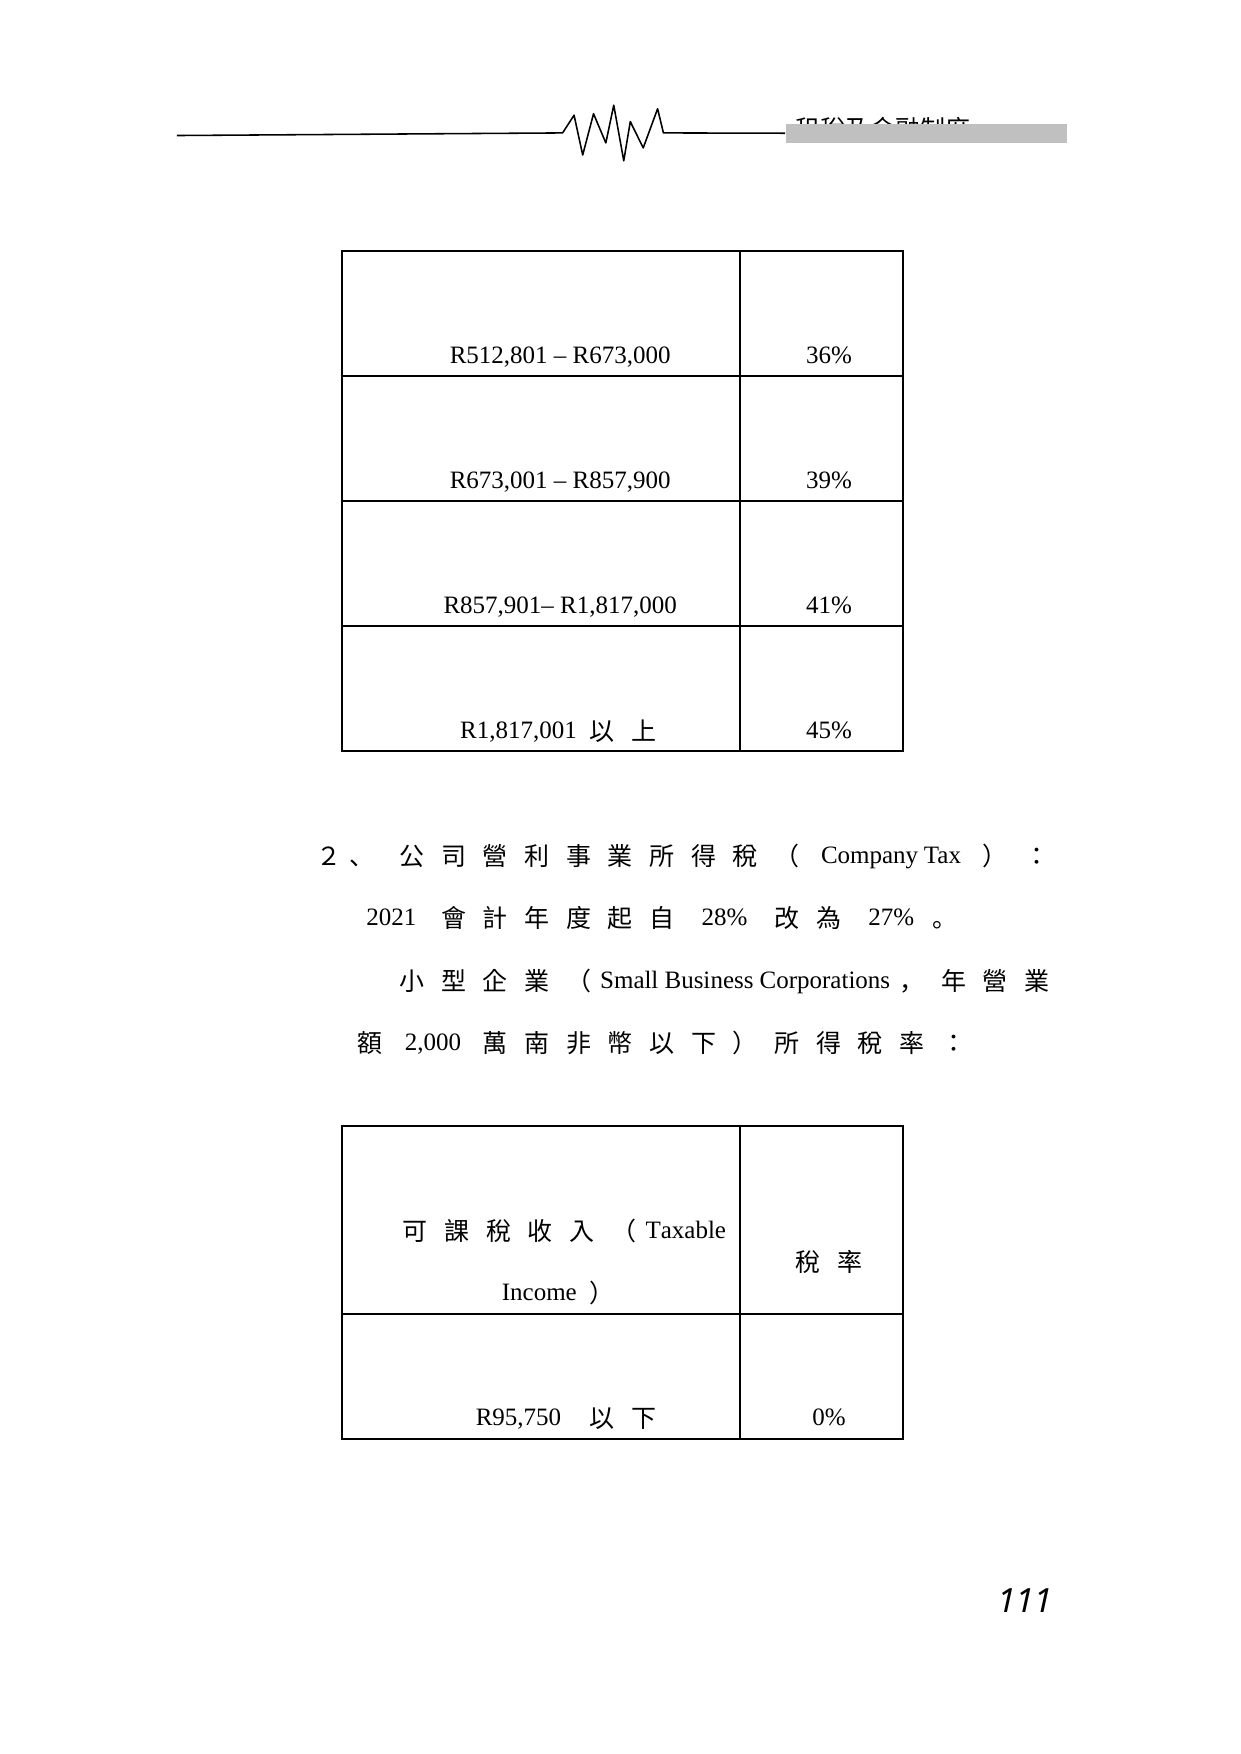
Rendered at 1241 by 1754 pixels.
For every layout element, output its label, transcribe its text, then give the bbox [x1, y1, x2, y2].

table_cell 41% [741, 502, 902, 625]
table_cell R673,001 – R857,900 [343, 377, 739, 500]
text 小型企業（Small Business Corporations，年營業額2,000萬南非幣以下）所得稅率： [330, 938, 1058, 1063]
table_cell R512,801 – R673,000 [343, 252, 739, 375]
table_cell R95,750以下 [343, 1315, 739, 1438]
table_header 稅率 [741, 1127, 902, 1313]
table_cell 0% [741, 1315, 902, 1438]
table_cell 45% [741, 627, 902, 750]
table_header 可課稅收入（Taxable Income） [343, 1127, 739, 1313]
table_cell R857,901– R1,817,000 [343, 502, 739, 625]
table_cell R1,817,001以上 [343, 627, 739, 750]
text ２、公司營利事業所得稅（Company Tax）：2021會計年度起自28%改為27%。 [281, 813, 1058, 938]
table_cell 36% [741, 252, 902, 375]
table_cell 39% [741, 377, 902, 500]
